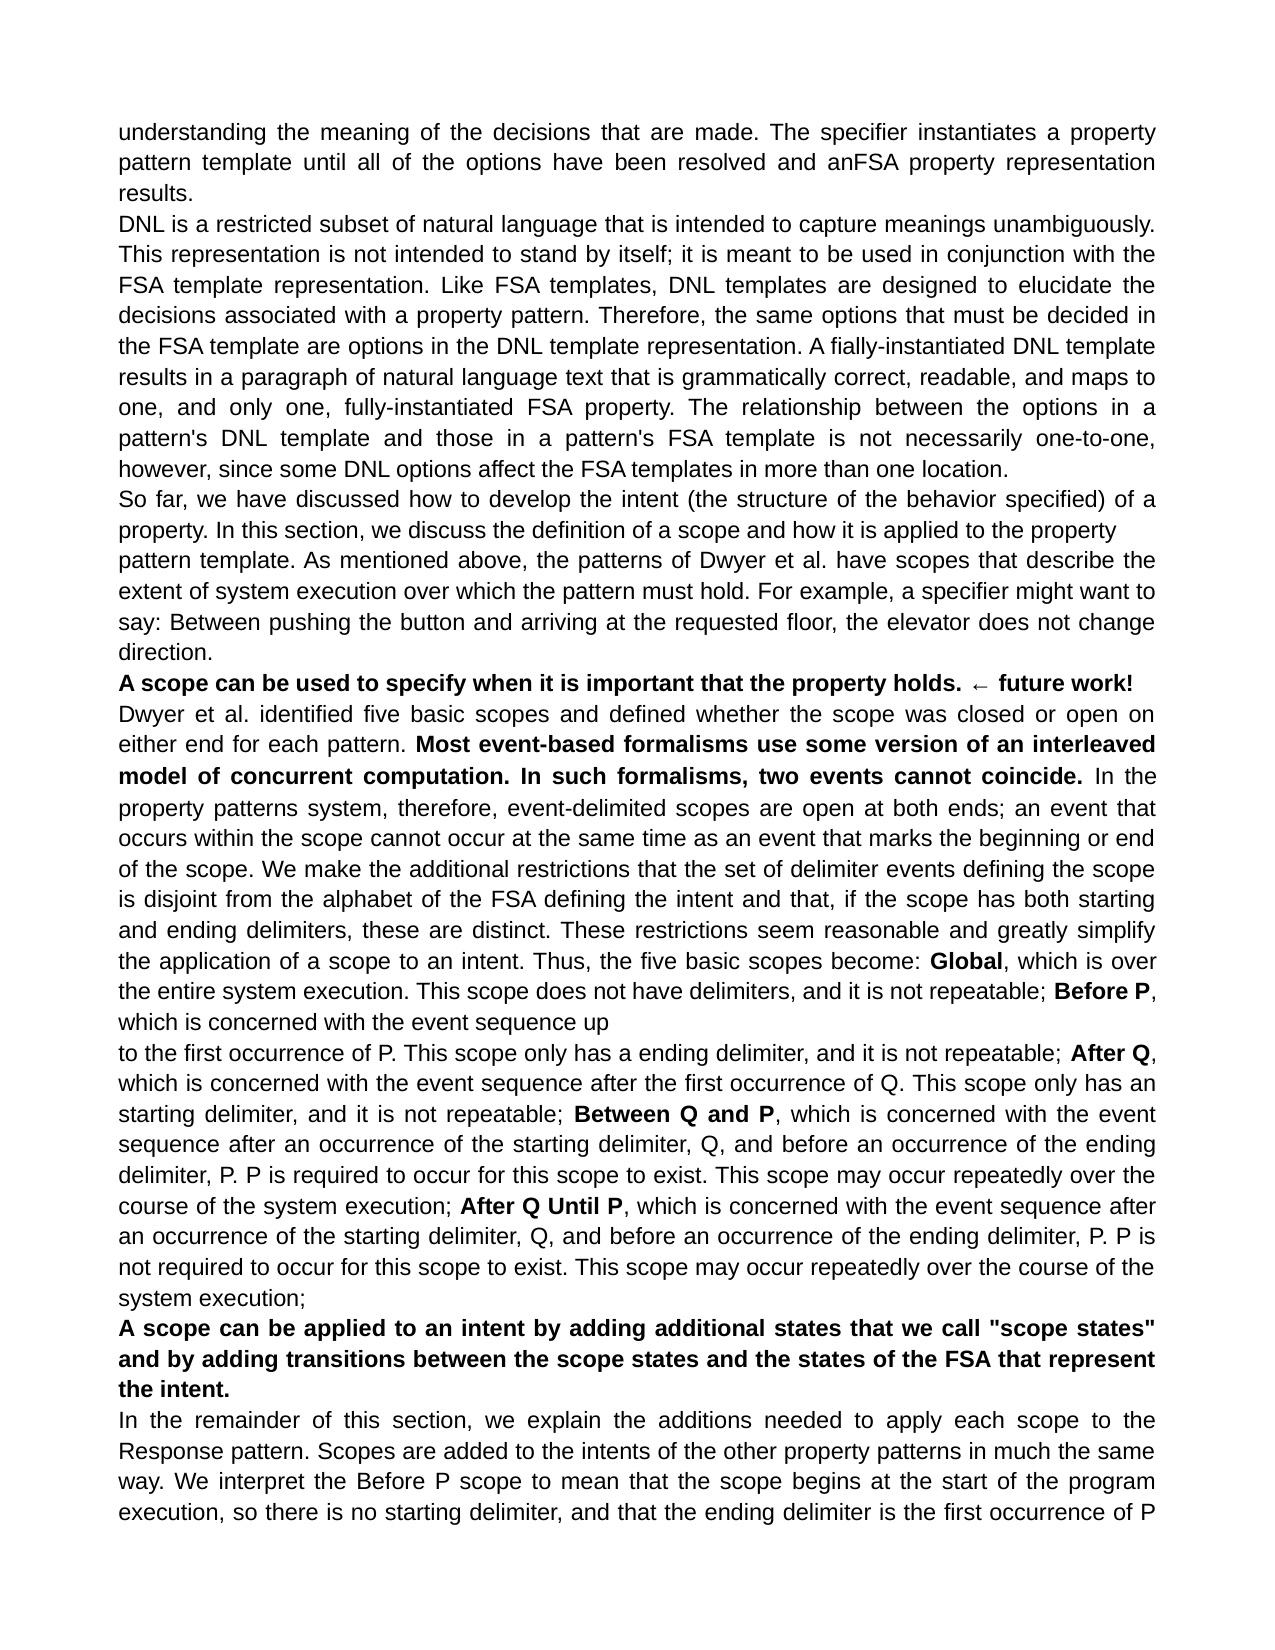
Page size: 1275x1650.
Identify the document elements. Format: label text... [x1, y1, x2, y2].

text A scope can be used to specify when it is important that the property holds. ← future work! [118, 669, 1157, 696]
text to the first occurrence of P. This scope only has a ending delimiter, and it is not repeatable; After Q, which is concerned with the event sequence after the first occurrence of Q. This scope only has an starting delimiter, and it is not repeatable; Between Q and P, which is concerned with the event sequence after an occurrence of the starting delimiter, Q, and before an occurrence of the ending delimiter, P. P is required to occur for this scope to exist. This scope may occur repeatedly over the course of the system execution; After Q Until P, which is concerned with the event sequence after an occurrence of the starting delimiter, Q, and before an occurrence of the ending delimiter, P. P is not required to occur for this scope to exist. This scope may occur repeatedly over the course of the system execution; [118, 1039, 1157, 1311]
text In the remainder of this section, we explain the additions needed to apply each scope to the Response pattern. Scopes are added to the intents of the other property patterns in much the same way. We interpret the Before P scope to mean that the scope begins at the start of the program execution, so there is no starting delimiter, and that the ending delimiter is the first occurrence of P [118, 1406, 1157, 1525]
text understanding the meaning of the decisions that are made. The specifier instantiates a property pattern template until all of the options have been resolved and anFSA property representation results. [118, 118, 1157, 206]
text Dwyer et al. identified five basic scopes and defined whether the scope was closed or open on either end for each pattern. Most event-based formalisms use some version of an interleaved model of concurrent computation. In such formalisms, two events cannot coincide. In the property patterns system, therefore, event-delimited scopes are open at both ends; an event that occurs within the scope cannot occur at the same time as an event that marks the beginning or end of the scope. We make the additional restrictions that the set of delimiter events defining the scope is disjoint from the alphabet of the FSA defining the intent and that, if the scope has both starting and ending delimiters, these are distinct. These restrictions seem reasonable and greatly simplify the application of a scope to an intent. Thus, the five basic scopes become: Global, which is over the entire system execution. This scope does not have delimiters, and it is not repeatable; Before P, which is concerned with the event sequence up [118, 700, 1157, 1035]
text So far, we have discussed how to develop the intent (the structure of the behavior specified) of a property. In this section, we discuss the definition of a scope and how it is applied to the property [118, 486, 1157, 543]
text DNL is a restricted subset of natural language that is intended to capture meanings unambiguously. This representation is not intended to stand by itself; it is meant to be used in conjunction with the FSA template representation. Like FSA templates, DNL templates are designed to elucidate the decisions associated with a property pattern. Therefore, the same options that must be decided in the FSA template are options in the DNL template representation. A fially-instantiated DNL template results in a paragraph of natural language text that is grammatically correct, readable, and maps to one, and only one, fully-instantiated FSA property. The relationship between the options in a pattern's DNL template and those in a pattern's FSA template is not necessarily one-to-one, however, since some DNL options affect the FSA templates in more than one location. [118, 210, 1157, 482]
text A scope can be applied to an intent by adding additional states that we call "scope states" and by adding transitions between the scope states and the states of the FSA that represent the intent. [118, 1314, 1157, 1403]
text pattern template. As mentioned above, the patterns of Dwyer et al. have scopes that describe the extent of system execution over which the pattern must hold. For example, a specifier might want to say: Between pushing the button and arriving at the requested floor, the elevator does not change direction. [118, 547, 1157, 666]
